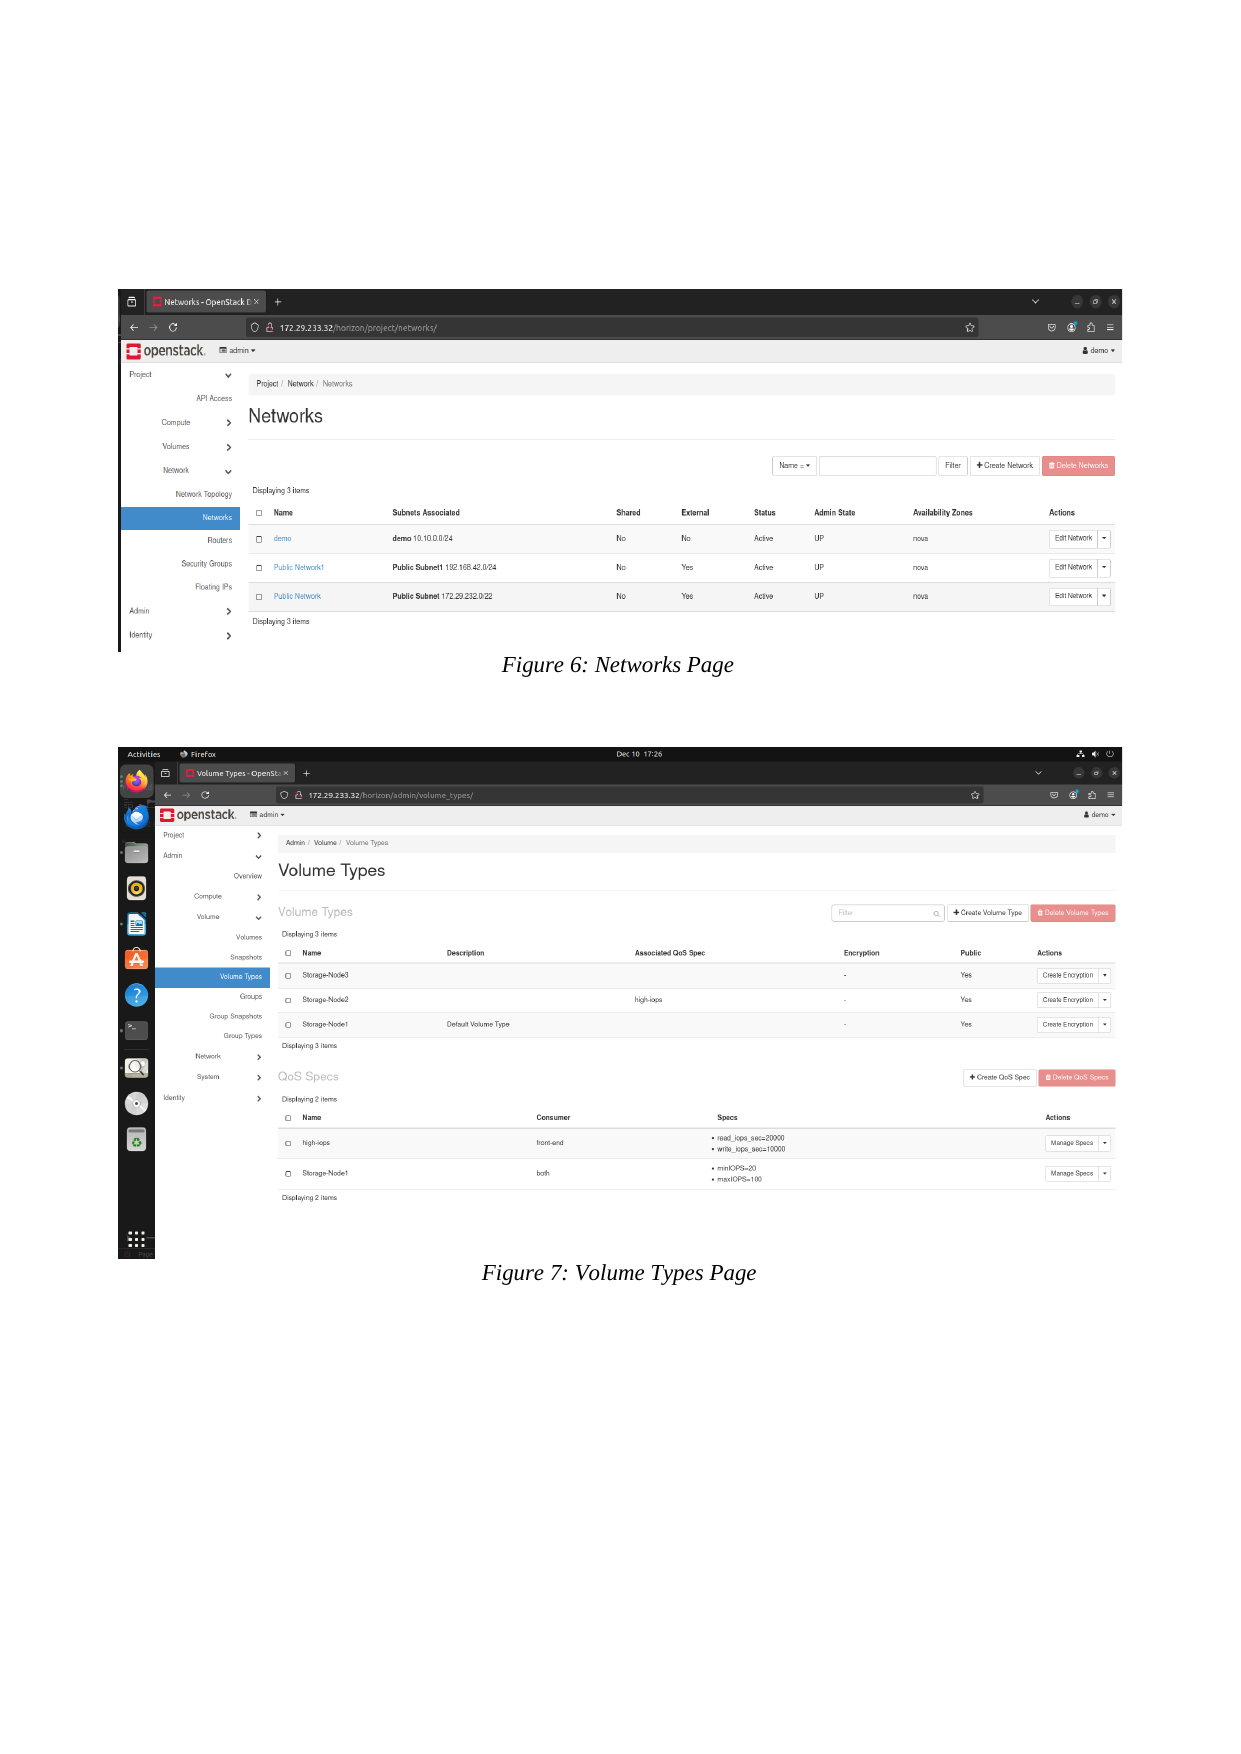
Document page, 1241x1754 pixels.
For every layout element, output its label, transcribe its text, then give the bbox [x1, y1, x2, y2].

text Figure 7: Volume Types Page [118, 1259, 1122, 1285]
text Figure 6: Networks Page [118, 652, 1122, 678]
picture [118, 747, 1123, 1259]
picture [118, 289, 1123, 652]
